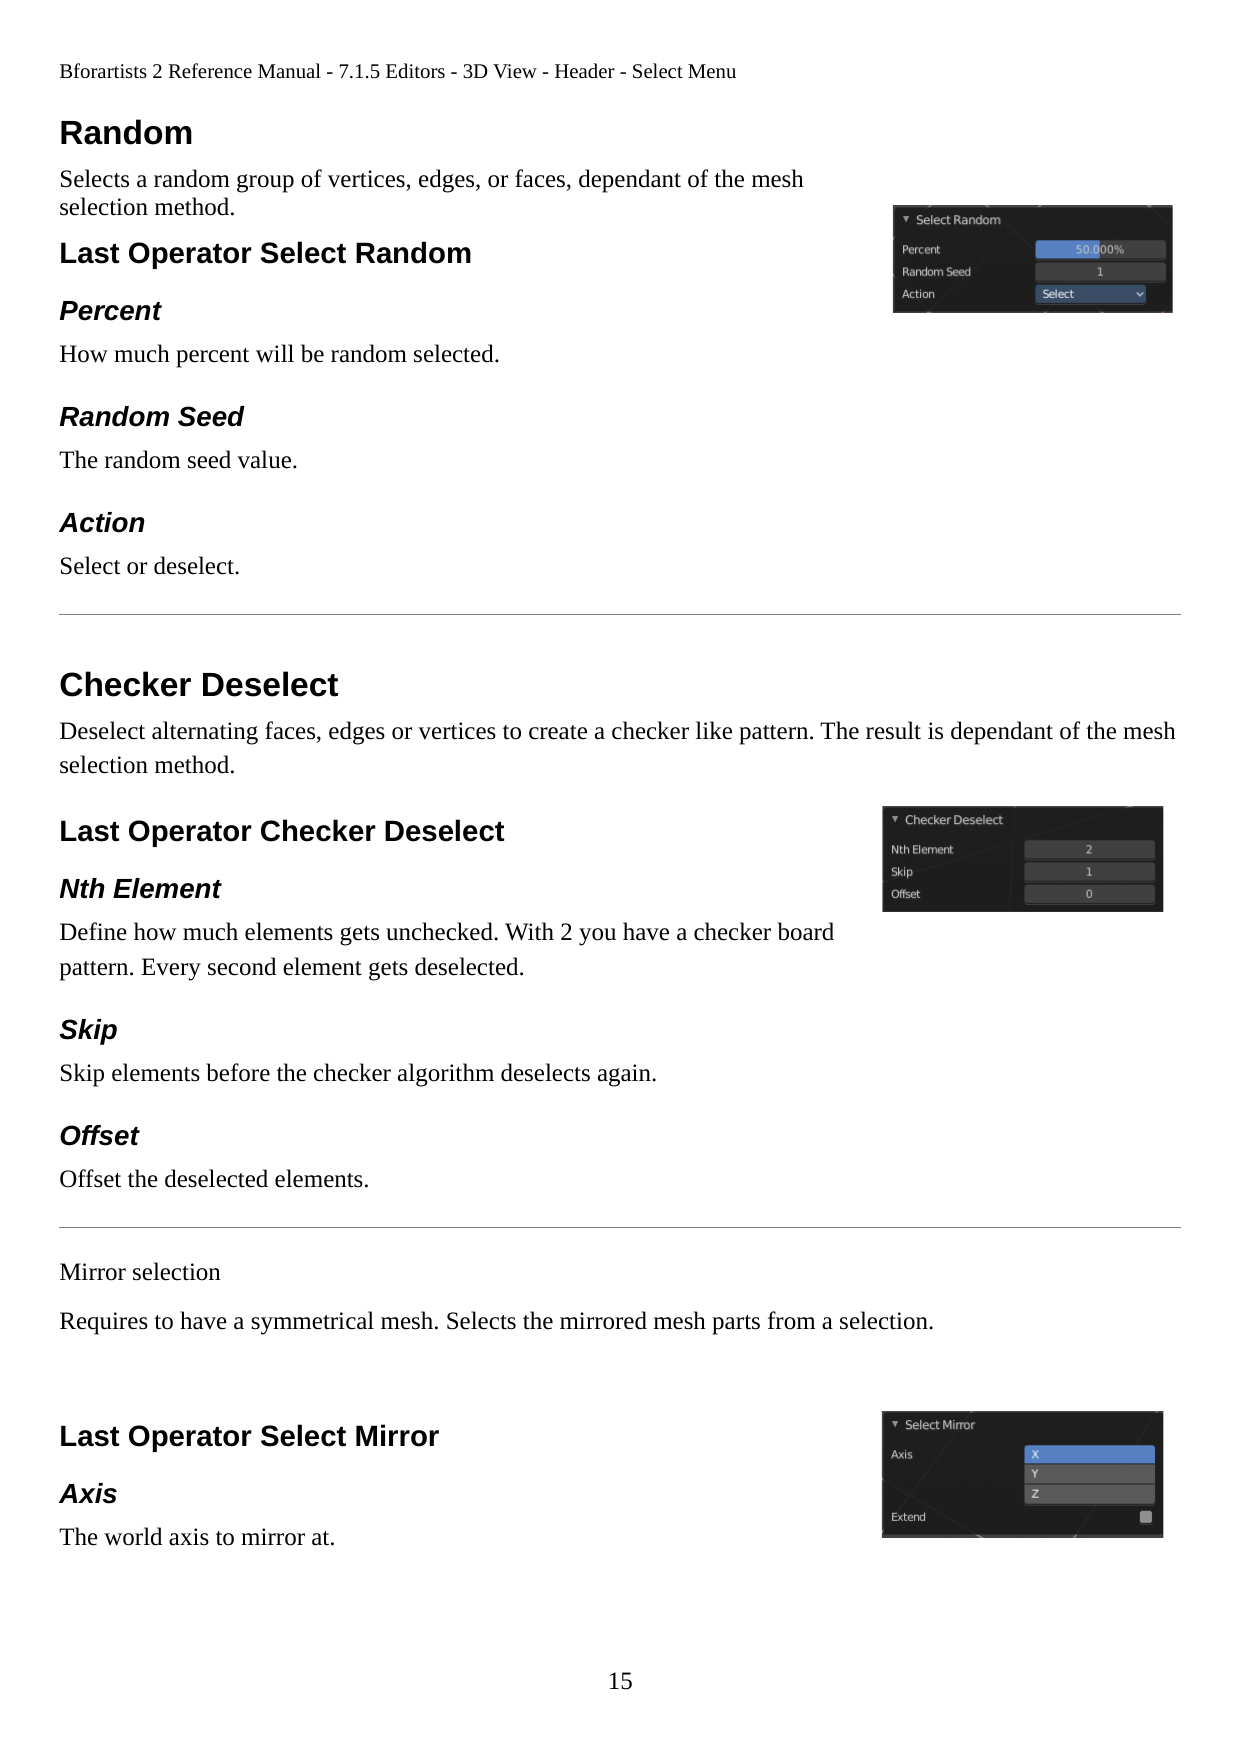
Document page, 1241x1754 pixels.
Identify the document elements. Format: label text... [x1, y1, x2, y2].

text Mirror selection [59, 1257, 1181, 1286]
text Define how much elements gets unchecked. With 2 you have a checker board pattern. Every second element gets deselected. [59, 917, 1181, 981]
subtitle [1164, 873, 1181, 905]
subtitle Percent [59, 294, 1181, 326]
picture [892, 205, 1173, 313]
text Offset the deselected elements. [59, 1164, 1181, 1192]
subtitle Action [59, 506, 1181, 538]
text How much percent will be random selected. [59, 339, 1181, 368]
subtitle Offset [59, 1119, 1181, 1151]
picture [882, 806, 1164, 912]
subtitle Last Operator Select Random [59, 236, 892, 269]
text Requires to have a symmetrical mesh. Selects the mirrored mesh parts from a selection. [59, 1306, 1181, 1335]
subtitle Skip [59, 1013, 1181, 1045]
subtitle Random Seed [59, 401, 1181, 432]
subtitle Nth Element [59, 873, 882, 905]
text Skip elements before the checker algorithm deselects again. [59, 1058, 1181, 1086]
subtitle [1164, 1477, 1181, 1509]
text Deselect alternating faces, edges or vertices to create a checker like pattern. The result is dependant of the mesh selection method. [59, 716, 1181, 779]
subtitle Random [59, 113, 1181, 151]
text The random seed value. [59, 445, 1181, 474]
subtitle Last Operator Select Mirror [59, 1419, 881, 1452]
subtitle Axis [59, 1477, 881, 1509]
subtitle [1164, 1419, 1181, 1452]
subtitle Checker Deselect [59, 665, 1181, 703]
picture [881, 1411, 1164, 1538]
text Select or deselect. [59, 551, 1181, 579]
text The world axis to mirror at. [59, 1522, 1181, 1551]
subtitle Last Operator Checker Deselect [59, 814, 882, 848]
text Selects a random group of vertices, edges, or faces, dependant of the mesh selection method. [59, 164, 1181, 221]
